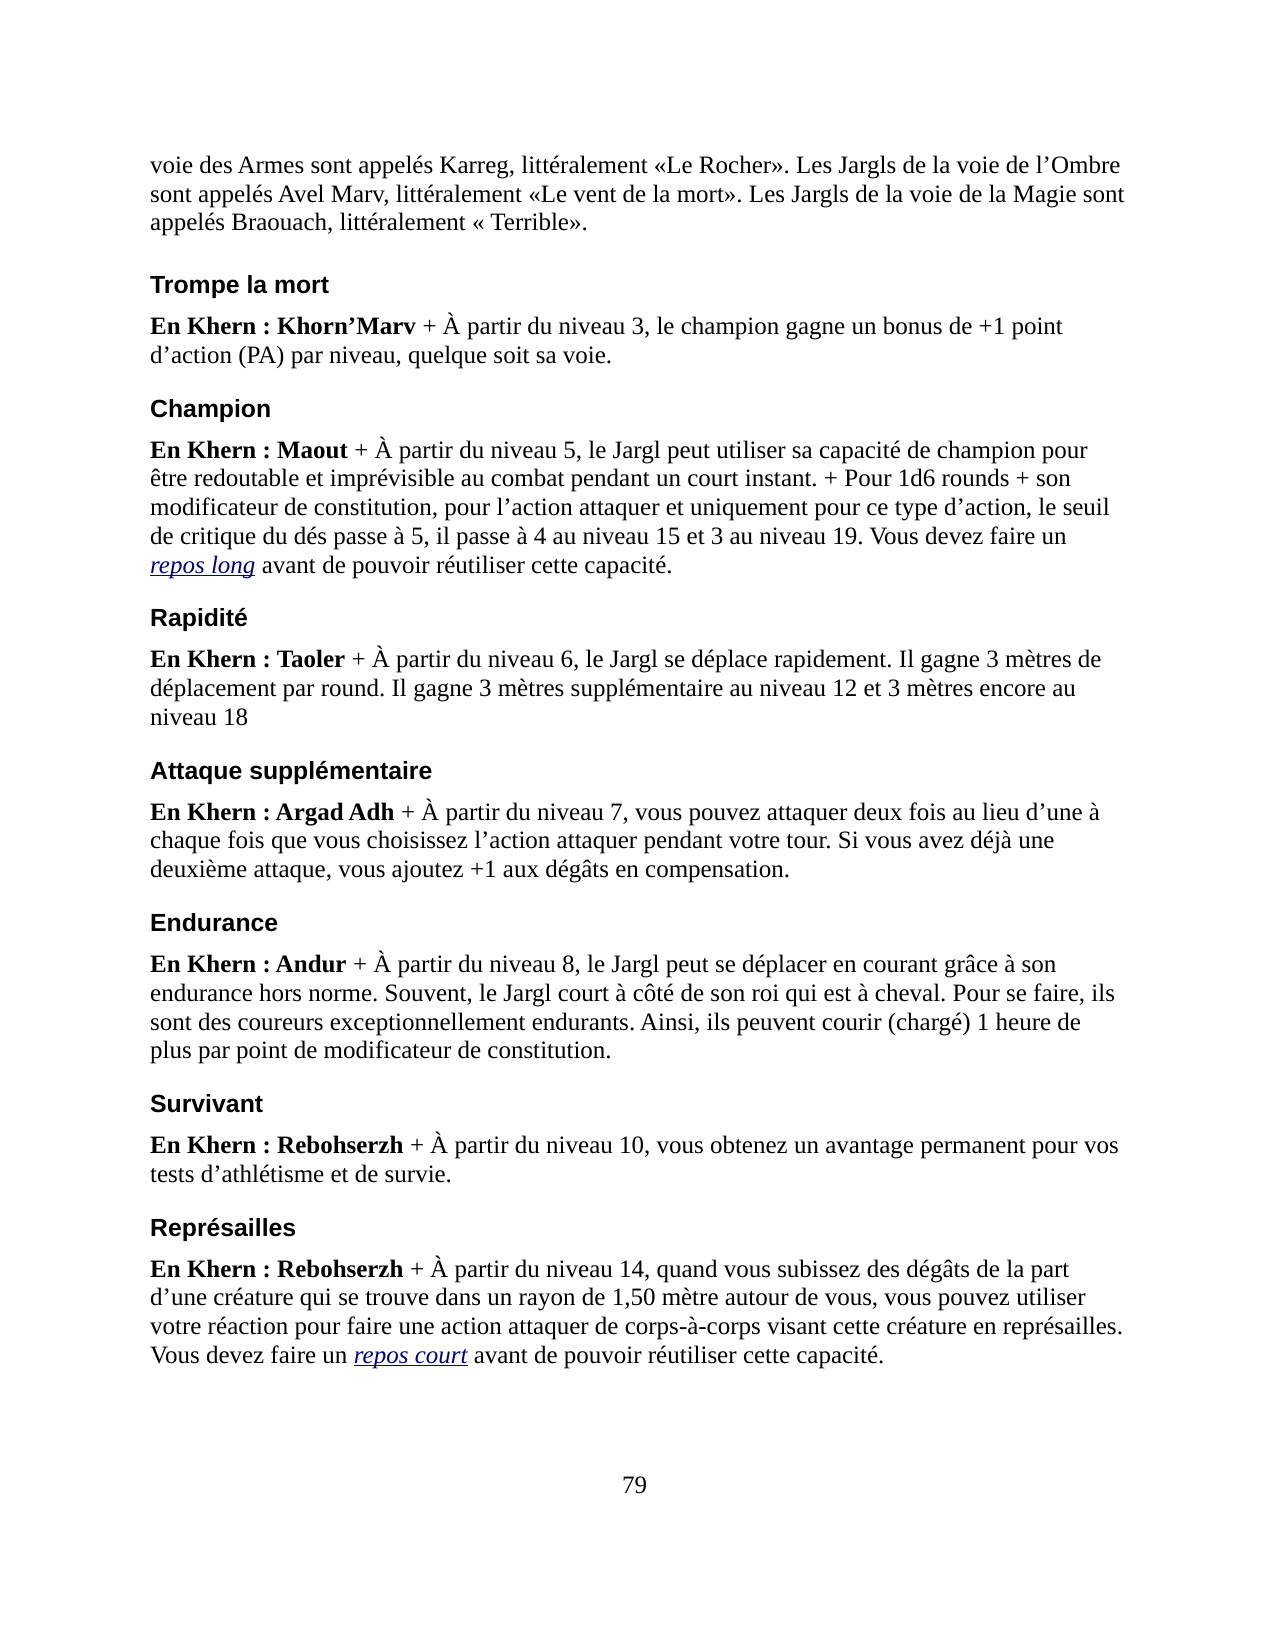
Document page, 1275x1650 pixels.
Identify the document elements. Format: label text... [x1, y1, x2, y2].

text En Khern : Khorn’Marv + À partir du niveau 3, le champion gagne un bonus de +1 point d’action (PA) par niveau, quelque soit sa voie. [150, 311, 1125, 369]
subtitle Endurance [150, 908, 1125, 937]
subtitle Champion [150, 394, 1125, 422]
subtitle Attaque supplémentaire [150, 756, 1125, 784]
text En Khern : Maout + À partir du niveau 5, le Jargl peut utiliser sa capacité de champion pour être redoutable et imprévisible au combat pendant un court instant. + Pour 1d6 rounds + son modificateur de constitution, pour l’action attaquer et uniquement pour ce type d’action, le seuil de critique du dés passe à 5, il passe à 4 au niveau 15 et 3 au niveau 19. Vous devez faire un repos long avant de pouvoir réutiliser cette capacité. [150, 435, 1125, 578]
text En Khern : Rebohserzh + À partir du niveau 10, vous obtenez un avantage permanent pour vos tests d’athlétisme et de survie. [150, 1130, 1125, 1188]
text voie des Armes sont appelés Karreg, littéralement «Le Rocher». Les Jargls de la voie de l’Ombre sont appelés Avel Marv, littéralement «Le vent de la mort». Les Jargls de la voie de la Magie sont appelés Braouach, littéralement « Terrible». [150, 150, 1125, 236]
subtitle Représailles [150, 1213, 1125, 1241]
subtitle Survivant [150, 1089, 1125, 1118]
subtitle Trompe la mort [150, 270, 1125, 299]
text En Khern : Andur + À partir du niveau 8, le Jargl peut se déplacer en courant grâce à son endurance hors norme. Souvent, le Jargl court à côté de son roi qui est à cheval. Pour se faire, ils sont des coureurs exceptionnellement endurants. Ainsi, ils peuvent courir (chargé) 1 heure de plus par point de modificateur de constitution. [150, 949, 1125, 1064]
text En Khern : Taoler + À partir du niveau 6, le Jargl se déplace rapidement. Il gagne 3 mètres de déplacement par round. Il gagne 3 mètres supplémentaire au niveau 12 et 3 mètres encore au niveau 18 [150, 644, 1125, 731]
text En Khern : Argad Adh + À partir du niveau 7, vous pouvez attaquer deux fois au lieu d’une à chaque fois que vous choisissez l’action attaquer pendant votre tour. Si vous avez déjà une deuxième attaque, vous ajoutez +1 aux dégâts en compensation. [150, 797, 1125, 883]
subtitle Rapidité [150, 603, 1125, 632]
text En Khern : Rebohserzh + À partir du niveau 14, quand vous subissez des dégâts de la part d’une créature qui se trouve dans un rayon de 1,50 mètre autour de vous, vous pouvez utiliser votre réaction pour faire une action attaquer de corps-à-corps visant cette créature en représailles. Vous devez faire un repos court avant de pouvoir réutiliser cette capacité. [150, 1254, 1125, 1369]
